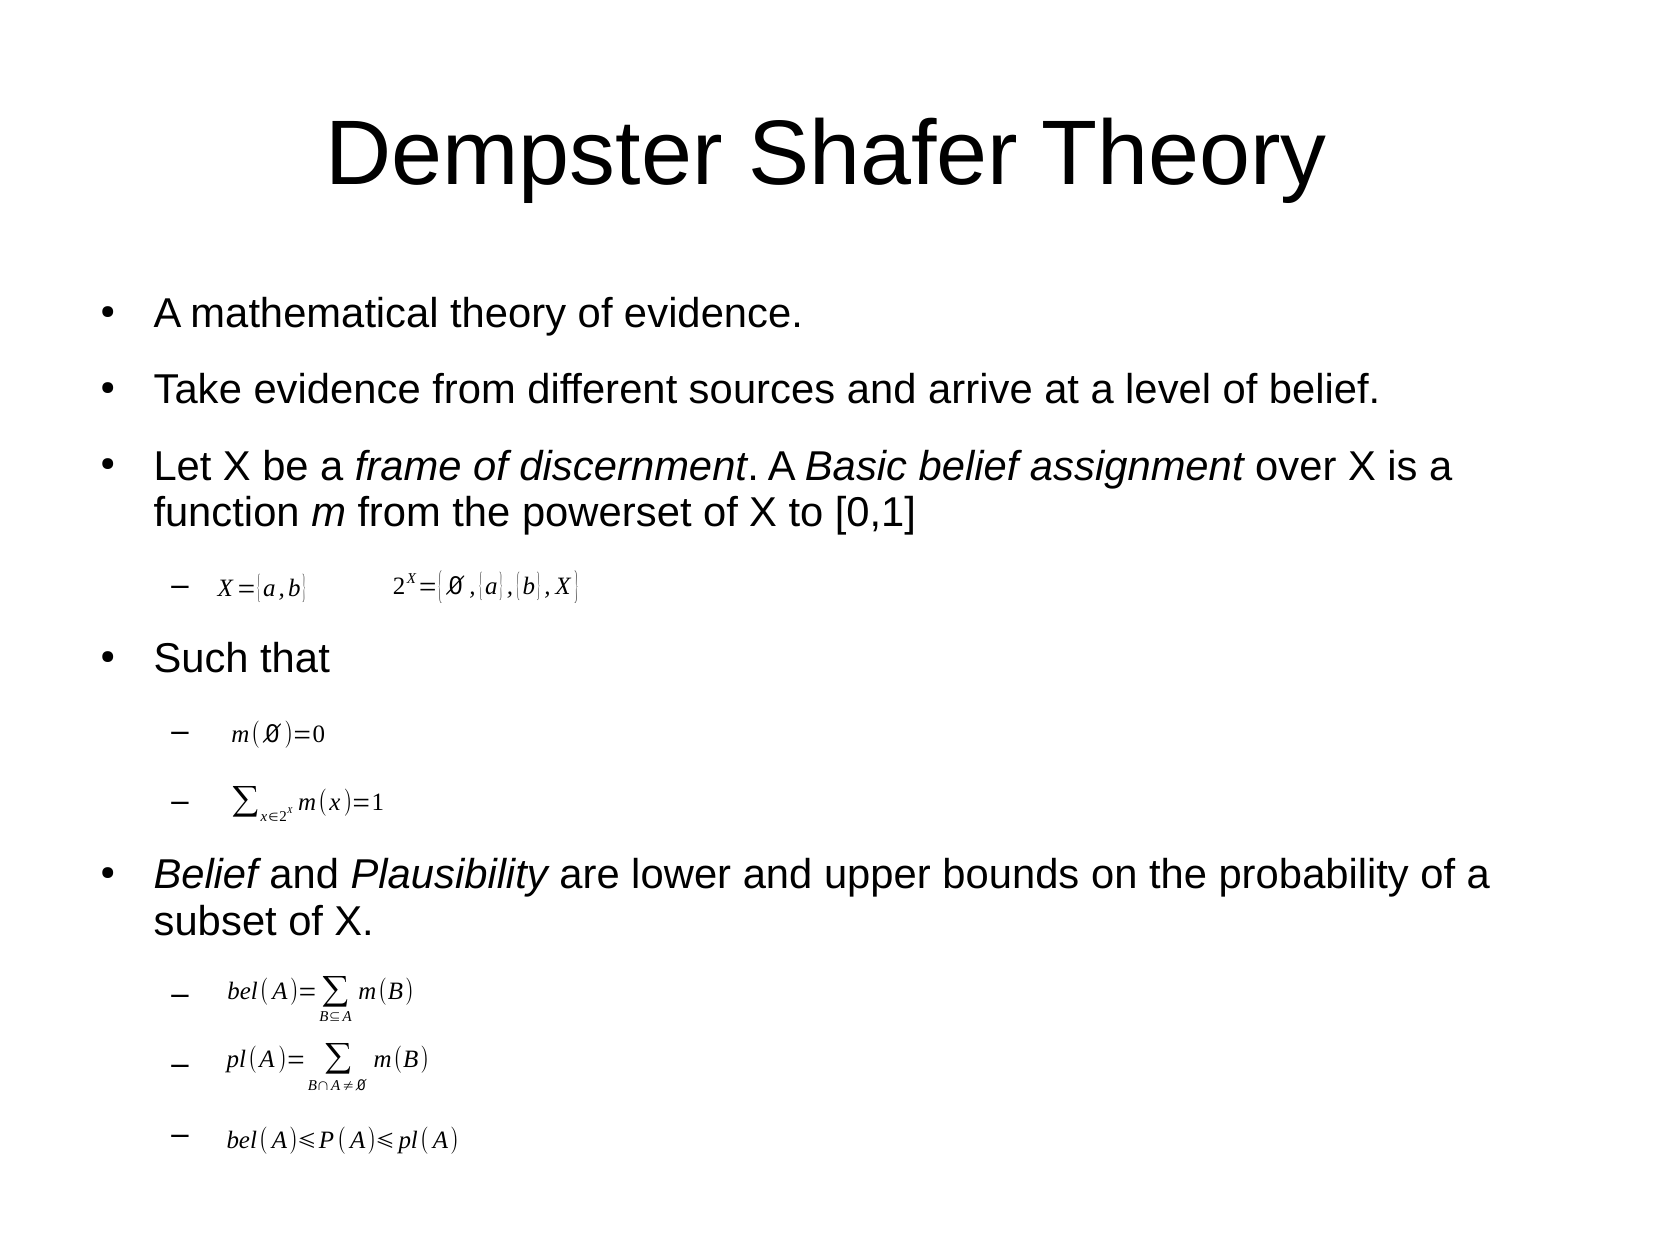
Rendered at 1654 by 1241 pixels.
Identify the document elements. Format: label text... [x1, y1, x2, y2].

chart [225, 719, 332, 751]
chart [224, 785, 391, 826]
chart [217, 1042, 436, 1096]
chart [210, 572, 314, 604]
chart [386, 570, 586, 606]
title Dempster Shafer Theory [82, 49, 1571, 257]
chart [221, 975, 421, 1026]
list A mathematical theory of evidence. Take evidence from different sources and arrive at a level of belief. Let X be a frame of discernment. A Basic belief assignment over X is a function m from the powerset of X to [0,1] Such that Belief and Plausibility are lower and upper bounds on the probability of a subset of X. [82, 290, 1571, 1010]
chart [220, 1124, 466, 1156]
